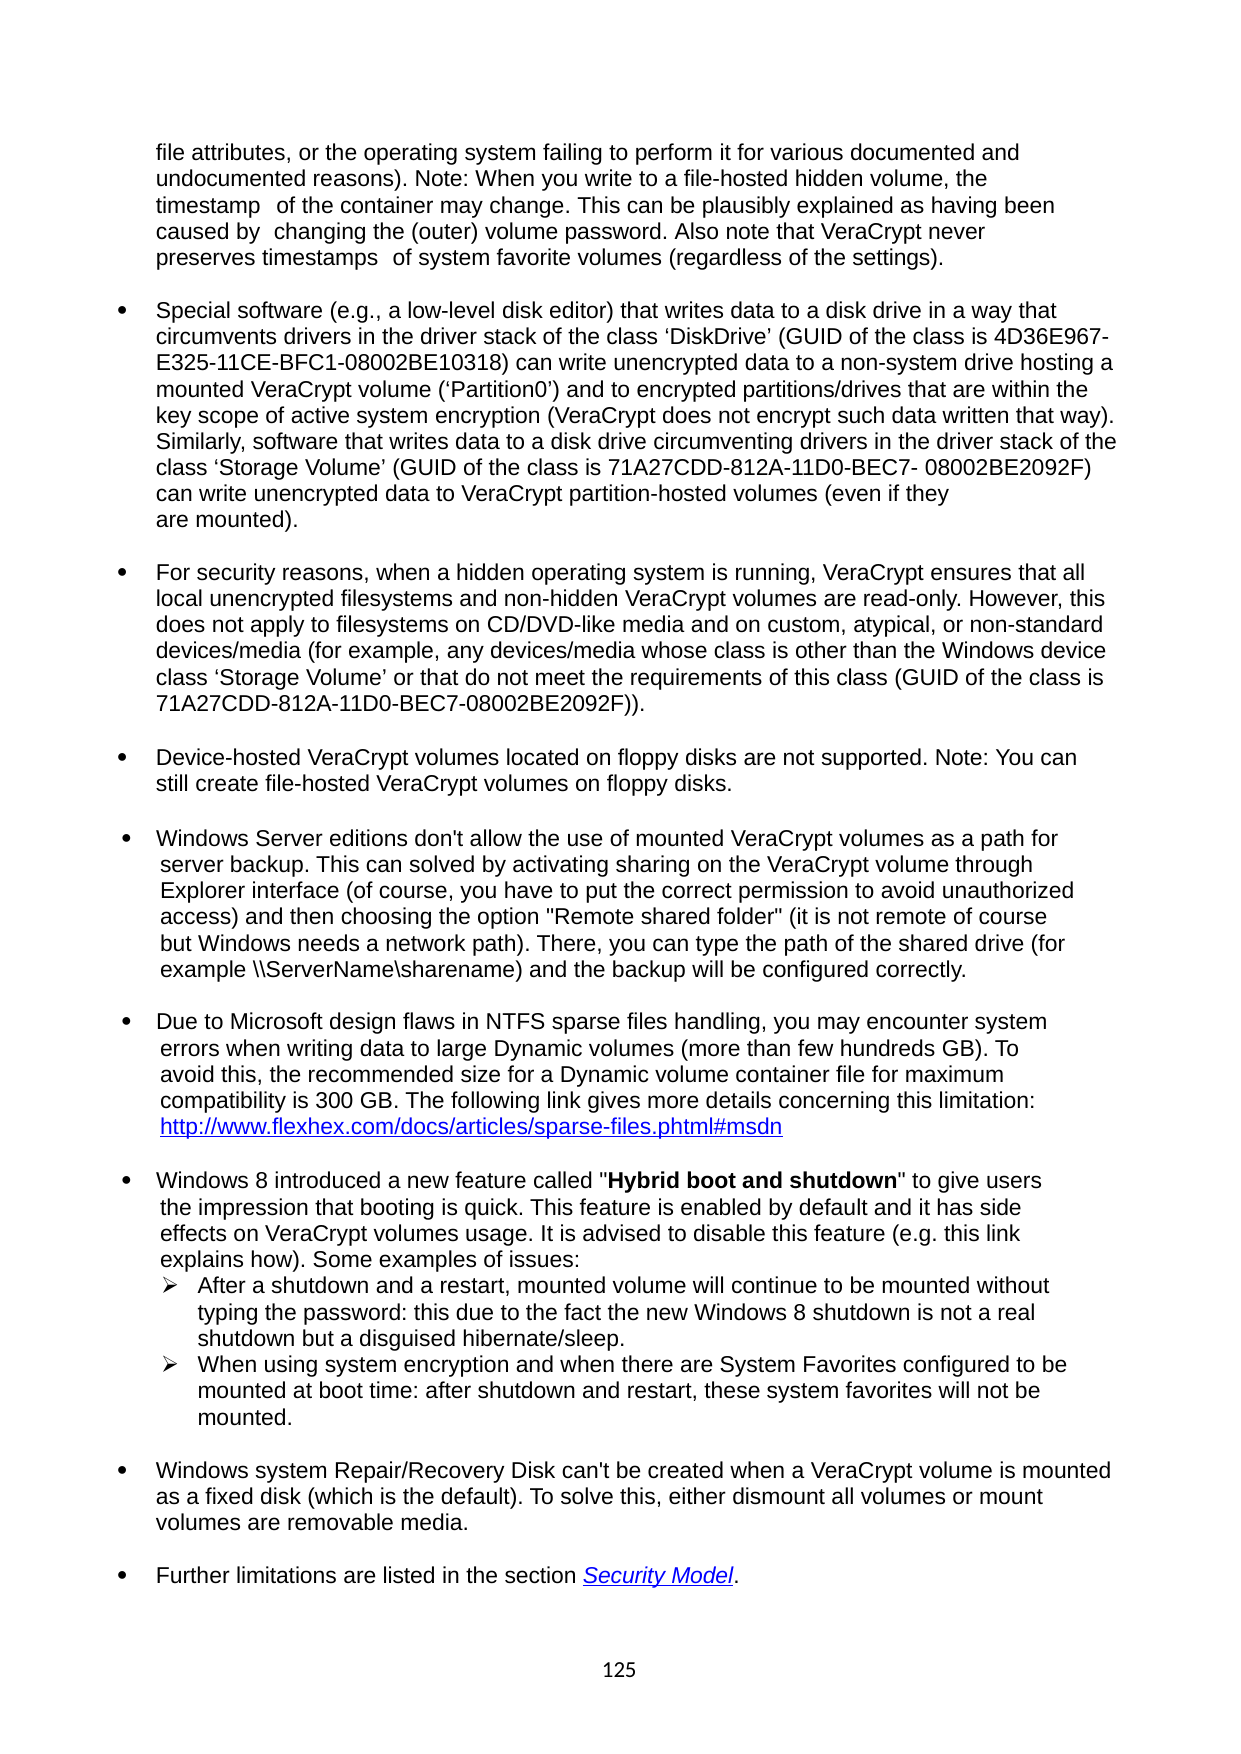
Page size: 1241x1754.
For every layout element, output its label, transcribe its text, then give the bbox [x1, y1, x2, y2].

list file attributes, or the operating system failing to perform it for various documented and undocumented reasons). Note: When you write to a file-hosted hidden volume, the timestamp of the container may change. This can be plausibly explained as having been caused by changing the (outer) volume password. Also note that VeraCrypt never preserves timestamps of system favorite volumes (regardless of the settings). [118, 139, 1068, 271]
list Device-hosted VeraCrypt volumes located on floppy disks are not supported. Note: You can still create file-hosted VeraCrypt volumes on floppy disks. [118, 744, 1079, 797]
list For security reasons, when a hidden operating system is running, VeraCrypt ensures that all local unencrypted filesystems and non-hidden VeraCrypt volumes are read-only. However, this does not apply to filesystems on CD/DVD-like media and on custom, atypical, or non-standard devices/media (for example, any devices/media whose class is other than the Windows device class ‘Storage Volume’ or that do not meet the requirements of this class (GUID of the class is 71A27CDD-812A-11D0-BEC7-08002BE2092F)). [118, 559, 1113, 716]
list When using system encryption and when there are System Favorites configured to be mounted at boot time: after shutdown and restart, these system favorites will not be mounted. [161, 1352, 1079, 1431]
list After a shutdown and a restart, mounted volume will continue to be mounted without typing the password: this due to the fact the new Windows 8 shutdown is not a real shutdown but a disguised hibernate/sleep. [161, 1273, 1079, 1352]
list Windows Server editions don't allow the use of mounted VeraCrypt volumes as a path for server backup. This can solved by activating sharing on the VeraCrypt volume through Explorer interface (of course, you have to put the correct permission to avoid unauthorized access) and then choosing the option "Remote shared folder" (it is not remote of course but Windows needs a network path). There, you can type the path of the shared drive (for example \\ServerName\sharename) and the backup will be configured correctly. [122, 825, 1079, 982]
list Windows 8 introduced a new feature called "Hybrid boot and shutdown" to give users the impression that booting is quick. This feature is enabled by default and it has side effects on VeraCrypt volumes usage. It is advised to disable this feature (e.g. this link explains how). Some examples of issues: [122, 1168, 1079, 1273]
list Further limitations are listed in the section Security Model. [118, 1562, 1132, 1588]
list Special software (e.g., a low-level disk editor) that writes data to a disk drive in a way that circumvents drivers in the driver stack of the class ‘DiskDrive’ (GUID of the class is 4D36E967- E325-11CE-BFC1-08002BE10318) can write unencrypted data to a non-system drive hosting a mounted VeraCrypt volume (‘Partition0’) and to encrypted partitions/drives that are within the key scope of active system encryption (VeraCrypt does not encrypt such data written that way). Similarly, software that writes data to a disk drive circumventing drivers in the driver stack of the class ‘Storage Volume’ (GUID of the class is 71A27CDD-812A-11D0-BEC7- 08002BE2092F) can write unencrypted data to VeraCrypt partition-hosted volumes (even if they are mounted). [118, 297, 1120, 533]
list Due to Microsoft design flaws in NTFS sparse files handling, you may encounter system errors when writing data to large Dynamic volumes (more than few hundreds GB). To avoid this, the recommended size for a Dynamic volume container file for maximum compatibility is 300 GB. The following link gives more details concerning this limitation: http://www.flexhex.com/docs/articles/sparse-files.phtml#msdn [122, 1009, 1079, 1140]
list Windows system Repair/Recovery Disk can't be created when a VeraCrypt volume is mounted as a fixed disk (which is the default). To solve this, either dismount all volumes or mount volumes are removable media. [118, 1457, 1132, 1536]
